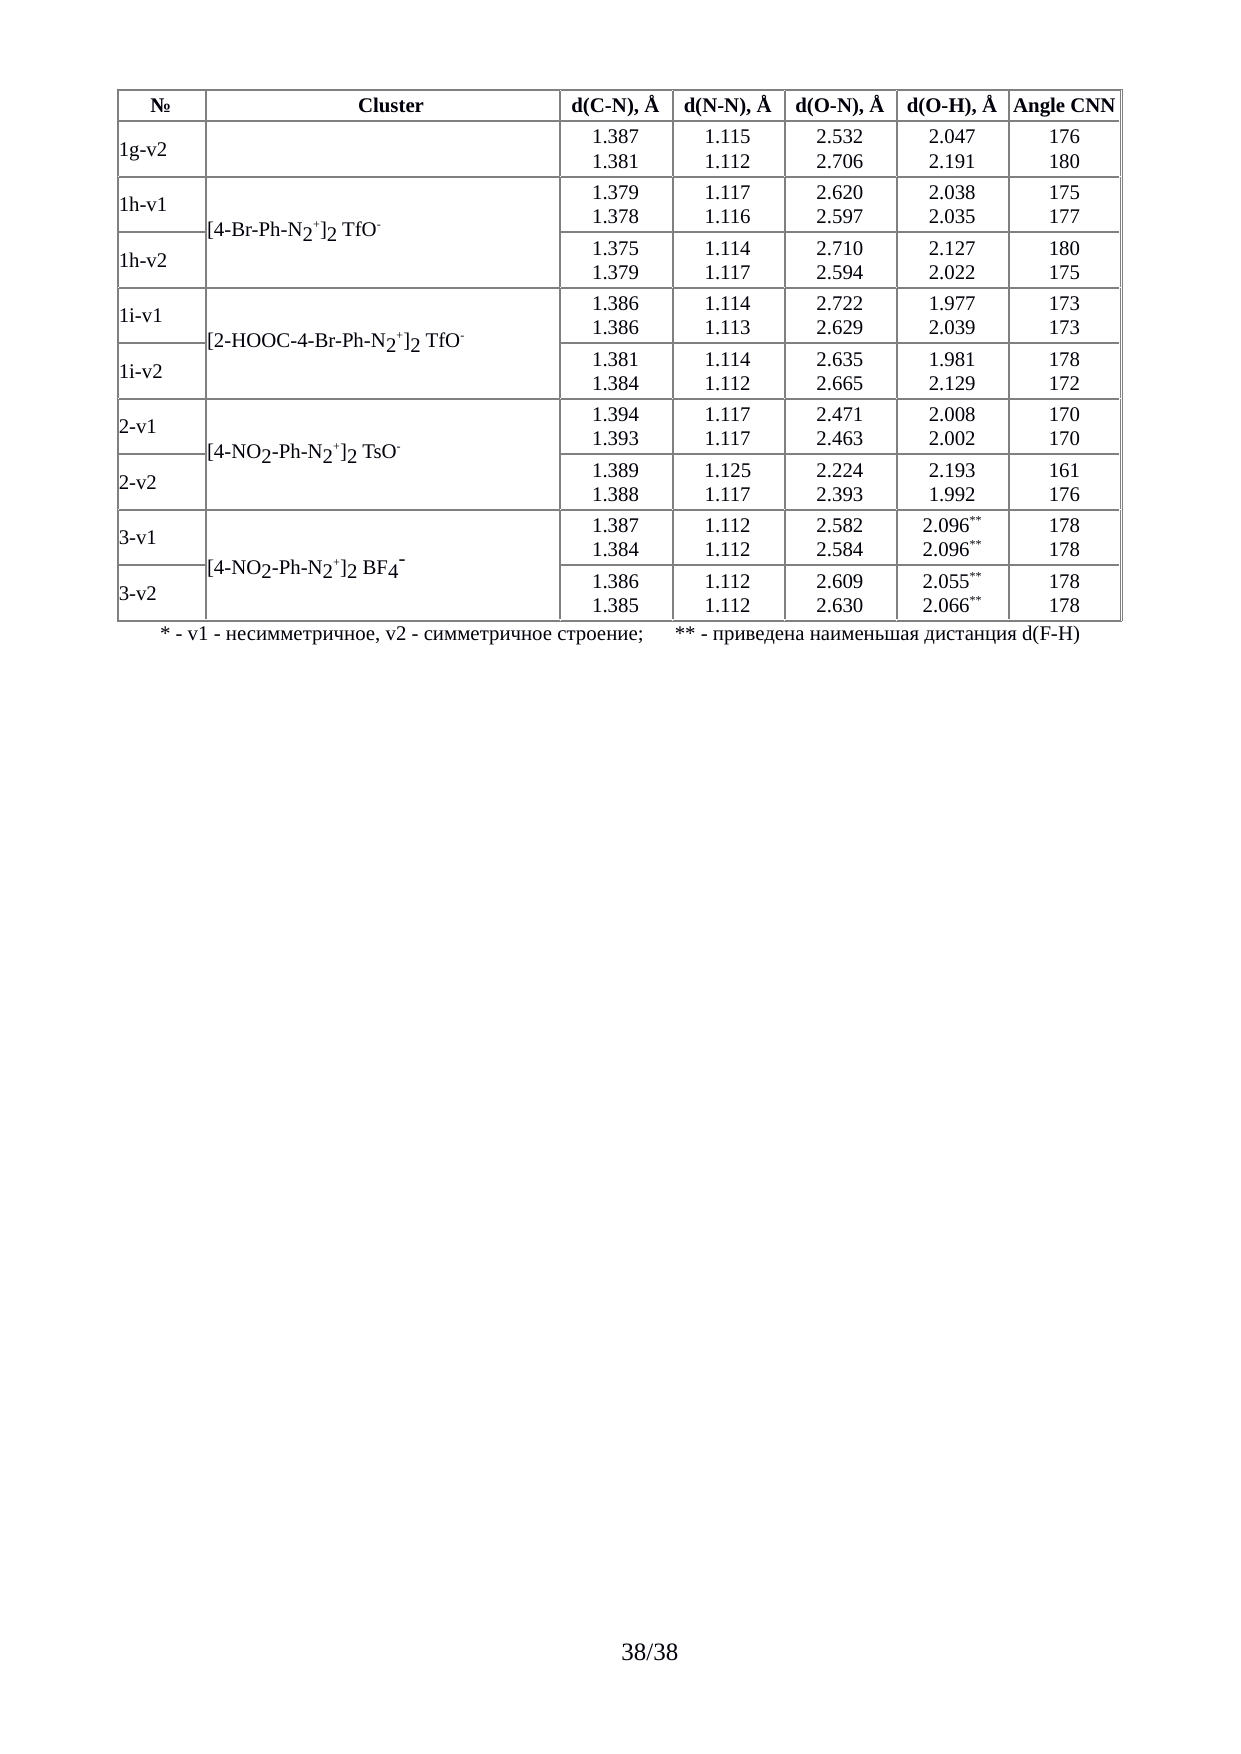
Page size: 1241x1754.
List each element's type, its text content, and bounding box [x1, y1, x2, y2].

table_cell 2.471 2.463 [786, 400, 896, 453]
table_cell 1.387 1.381 [561, 122, 672, 176]
text * - v1 - несимметричное, v2 - симметричное строение; ** - приведена наименьшая дистанция d(F-H) [118, 622, 1122, 645]
table_cell 1.112 1.112 [672, 566, 784, 620]
table_cell 2.127 2.022 [898, 233, 1008, 287]
table_header d(C-N), Å [561, 91, 672, 120]
table_cell 178 178 [1010, 509, 1120, 564]
table_cell [4-NO2-Ph-N2+]2 TsO- [207, 400, 559, 509]
table_cell 1.114 1.112 [674, 344, 784, 398]
table_cell 176 180 [1010, 120, 1120, 176]
table_cell 2.008 2.002 [898, 400, 1008, 453]
table_cell 178 178 [1009, 564, 1120, 620]
table_cell 1h-v1 [119, 178, 205, 231]
table_cell [207, 122, 559, 176]
table_header d(O-N), Å [786, 91, 896, 120]
table_cell 2.532 2.706 [786, 122, 896, 176]
table_cell [2-HOOC-4-Br-Ph-N2+]2 TfO- [207, 289, 559, 398]
table_cell 2.047 2.191 [898, 122, 1008, 176]
table_cell 3-v1 [119, 511, 205, 564]
table_cell 1h-v2 [119, 233, 205, 287]
table_cell 1.977 2.039 [898, 289, 1008, 342]
table_cell 1i-v1 [119, 289, 205, 342]
table_cell 1.375 1.379 [561, 233, 672, 287]
table_cell 2.055** 2.066** [897, 566, 1009, 620]
table_cell 1.112 1.112 [674, 511, 784, 564]
table_cell 1g-v2 [119, 122, 205, 176]
table_cell 1i-v2 [119, 344, 205, 398]
table_cell 2.038 2.035 [898, 178, 1008, 231]
table_cell 173 173 [1010, 287, 1120, 342]
table_cell 2.620 2.597 [786, 178, 896, 231]
table_cell 2.609 2.630 [785, 566, 897, 620]
table_cell 2.710 2.594 [786, 233, 896, 287]
table_header d(N-N), Å [674, 91, 784, 120]
table_cell 2.193 1.992 [898, 455, 1008, 509]
table_header d(O-H), Å [898, 91, 1008, 120]
table_cell 2.224 2.393 [786, 455, 896, 509]
table_cell 2.722 2.629 [786, 289, 896, 342]
table_cell 1.394 1.393 [561, 400, 672, 453]
table_cell 2-v2 [119, 455, 205, 509]
table_cell [4-Br-Ph-N2+]2 TfO- [207, 178, 559, 287]
table_cell 1.389 1.388 [561, 455, 672, 509]
table_cell 1.379 1.378 [561, 178, 672, 231]
table_cell 1.125 1.117 [674, 455, 784, 509]
table_cell 2.582 2.584 [786, 511, 896, 564]
table_cell 1.386 1.386 [561, 289, 672, 342]
table_cell 175 177 [1010, 176, 1120, 231]
table_cell 170 170 [1010, 398, 1120, 453]
table_cell 1.117 1.117 [674, 400, 784, 453]
table_cell 1.117 1.116 [674, 178, 784, 231]
table_cell 2.635 2.665 [786, 344, 896, 398]
table_cell 1.981 2.129 [898, 344, 1008, 398]
table_cell 1.386 1.385 [560, 566, 672, 620]
table_cell 2-v1 [119, 400, 205, 453]
table_cell [4-NO2-Ph-N2+]2 BF4- [206, 511, 560, 620]
table_cell 2.096** 2.096** [898, 511, 1008, 564]
table_cell 1.115 1.112 [674, 122, 784, 176]
table_cell 1.381 1.384 [561, 344, 672, 398]
table_header № [119, 91, 205, 120]
table_header Angle CNN [1010, 91, 1120, 120]
table_header Cluster [207, 91, 559, 120]
table_cell 1.387 1.384 [561, 511, 672, 564]
table_cell 180 175 [1010, 231, 1120, 287]
table_cell 178 172 [1010, 342, 1120, 398]
table_cell 3-v2 [119, 566, 206, 620]
table_cell 161 176 [1010, 453, 1120, 509]
table_cell 1.114 1.117 [674, 233, 784, 287]
table_cell 1.114 1.113 [674, 289, 784, 342]
